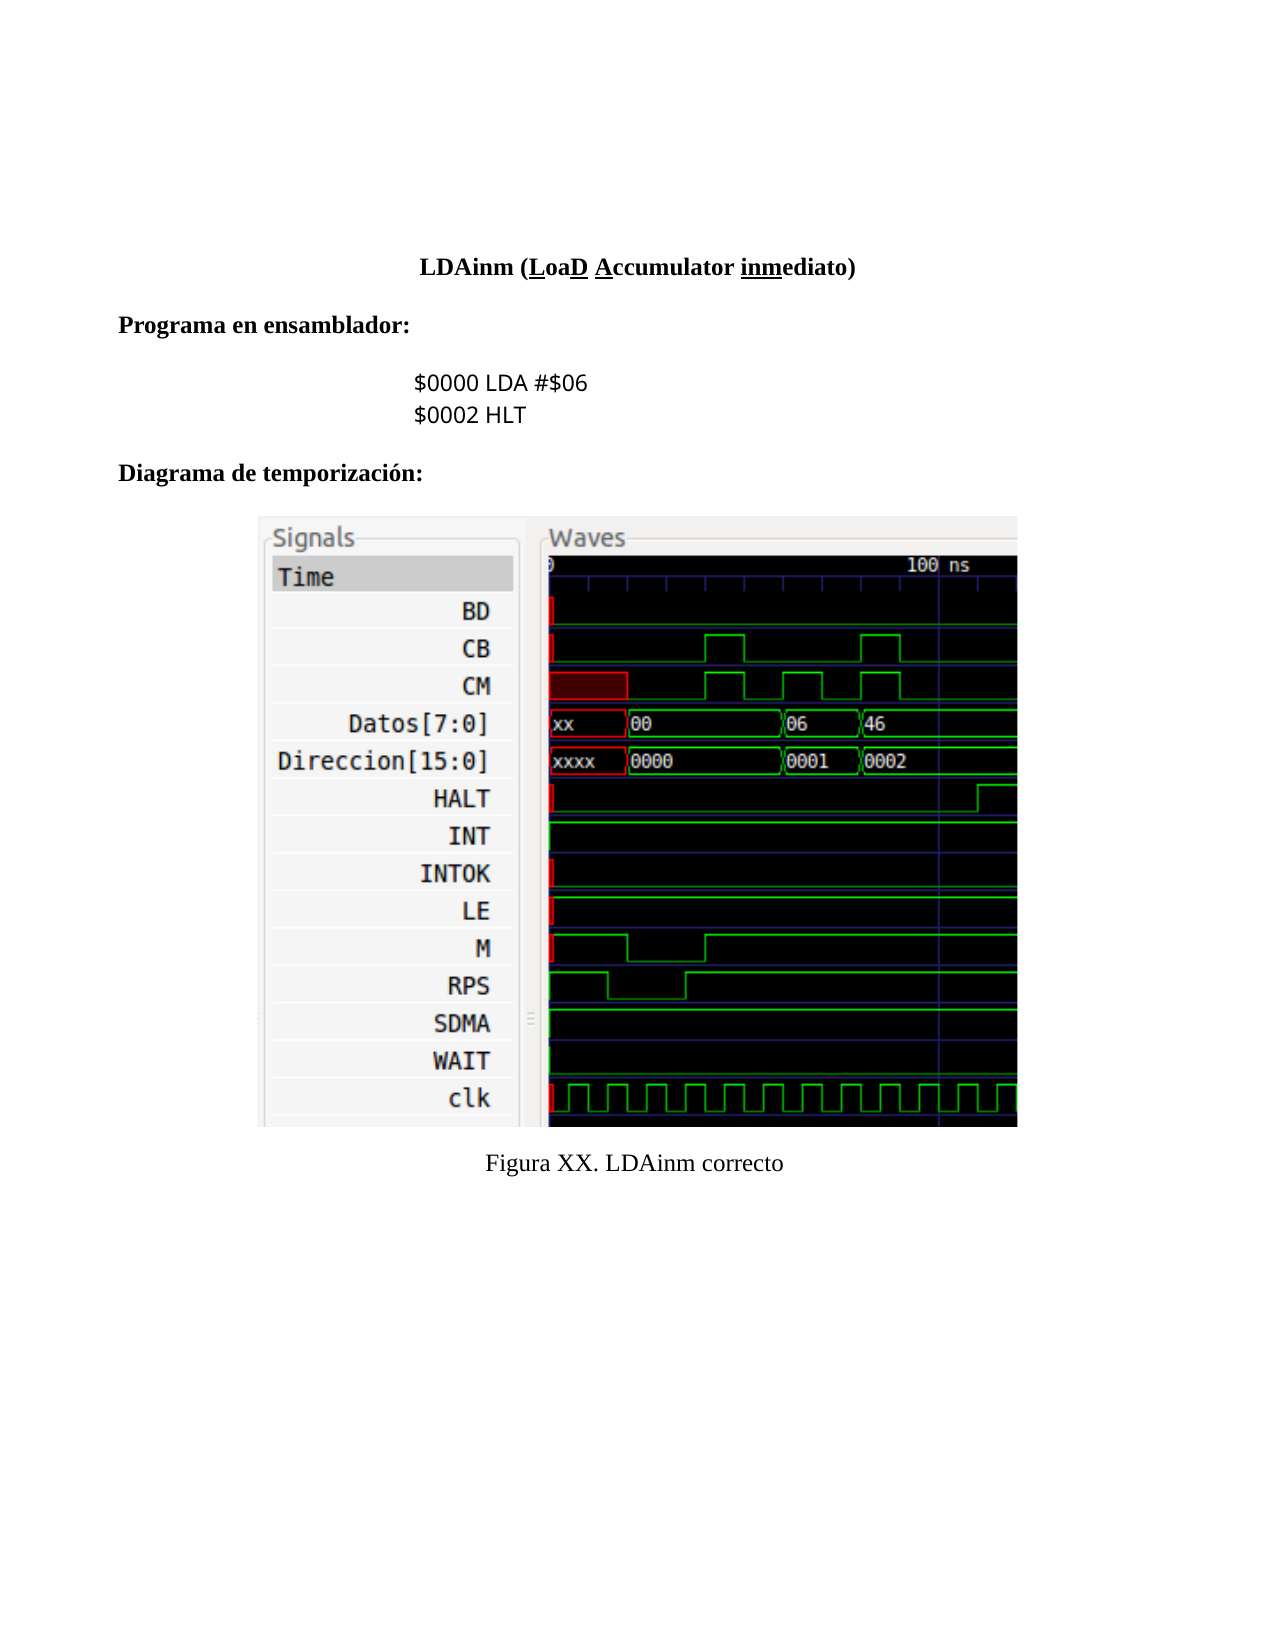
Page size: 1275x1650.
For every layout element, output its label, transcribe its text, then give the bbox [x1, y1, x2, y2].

text Figura XX. LDAinm correcto [118, 1148, 1157, 1177]
picture [257, 516, 1018, 1127]
text LDAinm (LoaD Accumulator inmediato) [118, 252, 1157, 281]
text $0002 HLT [118, 398, 1157, 430]
text Programa en ensamblador: [118, 310, 1157, 338]
text Diagrama de temporización: [118, 458, 1157, 487]
text $0000 LDA #$06 [118, 367, 1157, 398]
